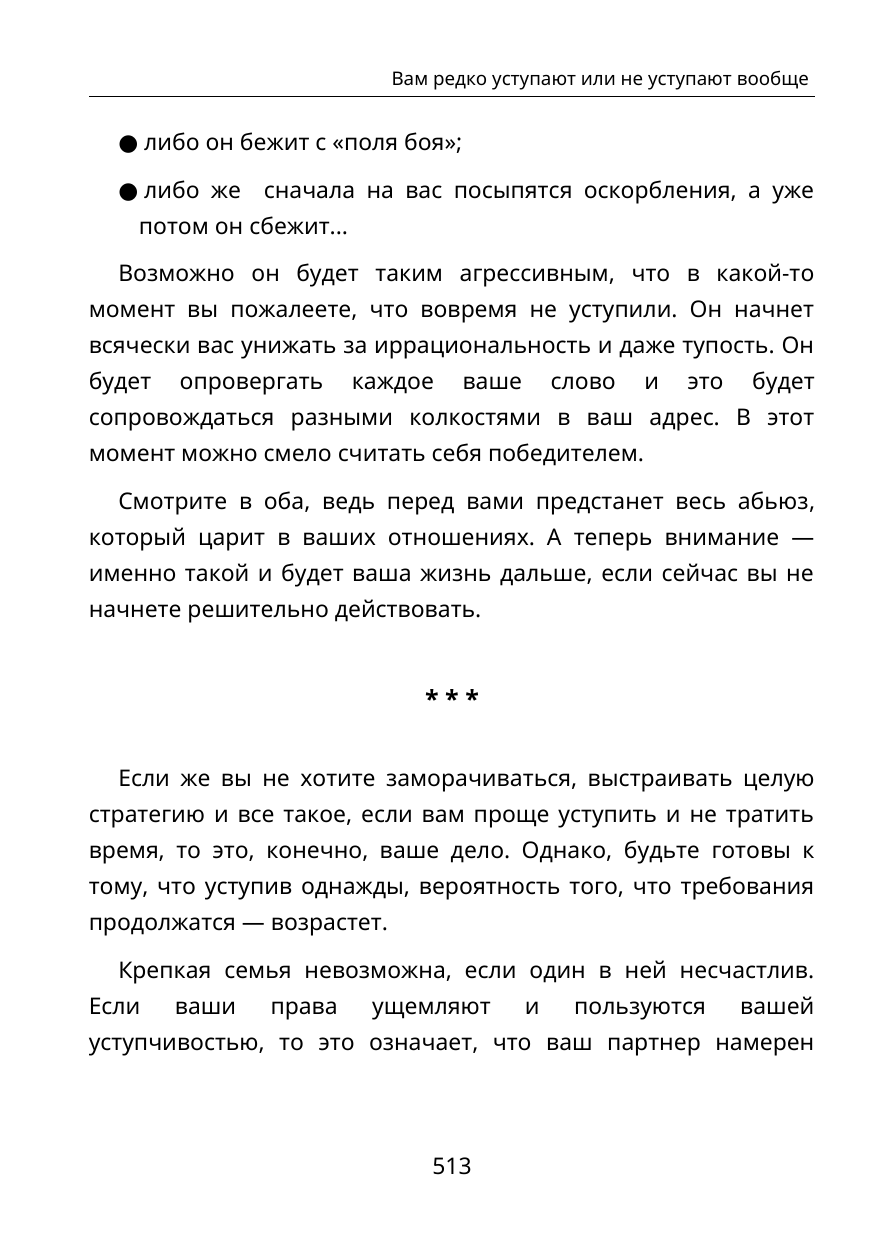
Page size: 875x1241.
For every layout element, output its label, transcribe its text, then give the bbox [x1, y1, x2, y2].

text Если же вы не хотите заморачиваться, выстраивать целую стратегию и все такое, если вам проще уступить и не тратить время, то это, конечно, ваше дело. Однако, будьте готовы к тому, что уступив однажды, вероятность того, что требования продолжатся — возрастет. [88, 762, 815, 937]
list либо же сначала на вас посыпятся оскорбления, а уже потом он сбежит... [118, 174, 815, 241]
text Возможно он будет таким агрессивным, что в какой-то момент вы пожалеете, что вовремя не уступили. Он начнет всячески вас унижать за иррациональность и даже тупость. Он будет опровергать каждое ваше слово и это будет сопровождаться разными колкостями в ваш адрес. В этот момент можно смело считать себя победителем. [88, 257, 815, 468]
list либо он бежит с «поля боя»; [118, 126, 815, 157]
text Крепкая семья невозможна, если один в ней несчастлив. Если ваши права ущемляют и пользуются вашей уступчивостью, то это означает, что ваш партнер намерен [88, 954, 815, 1057]
text Смотрите в оба, ведь перед вами предстанет весь абьюз, который царит в ваших отношениях. А теперь внимание — именно такой и будет ваша жизнь дальше, если сейчас вы не начнете решительно действовать. [88, 485, 815, 624]
subtitle * * * [88, 682, 815, 716]
